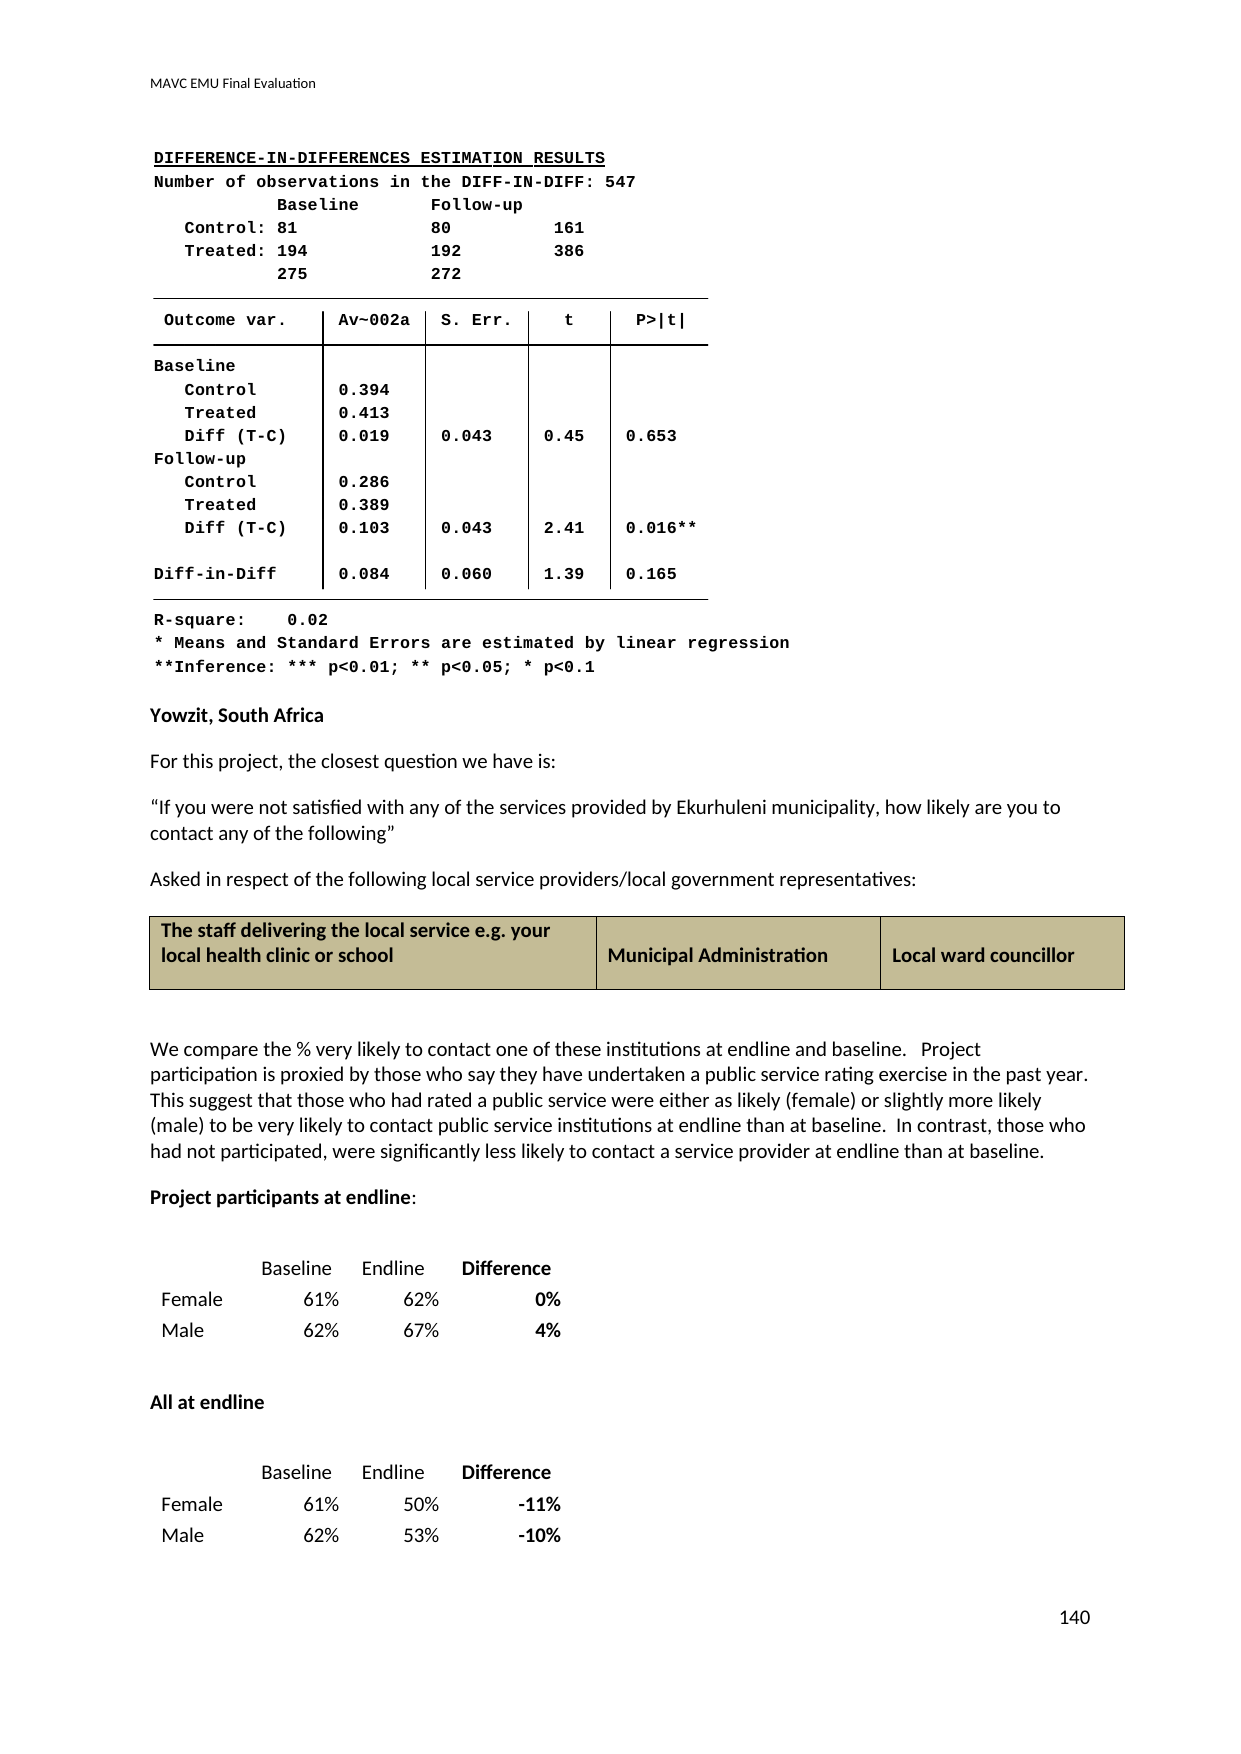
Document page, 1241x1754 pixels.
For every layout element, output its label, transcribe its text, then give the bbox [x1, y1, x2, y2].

table_header Difference [450, 1435, 572, 1485]
table_cell 62% [250, 1516, 350, 1547]
table_header Baseline [250, 1435, 350, 1485]
text Yowzit, South Africa [150, 702, 1090, 727]
table_header Difference [450, 1230, 572, 1280]
table_cell Male [150, 1516, 250, 1547]
table_cell 61% [250, 1280, 350, 1311]
table_header Municipal Administration [597, 917, 880, 989]
table_cell 67% [350, 1311, 450, 1343]
table_cell Male [150, 1311, 250, 1343]
text We compare the % very likely to contact one of these institutions at endline and baseline. Project participation is proxied by those who say they have undertaken a public service rating exercise in the past year. This suggest that those who had rated a public service were either as likely (female) or slightly more likely (male) to be very likely to contact public service institutions at endline than at baseline. In contrast, those who had not participated, were significantly less likely to contact a service provider at endline than at baseline. [150, 1036, 1090, 1163]
text For this project, the closest question we have is: [150, 748, 1090, 774]
table_header Endline [350, 1435, 450, 1485]
text Asked in respect of the following local service providers/local government representatives: [150, 866, 1090, 892]
table_header Baseline [250, 1230, 350, 1280]
table_cell 53% [350, 1516, 450, 1547]
table_cell 0% [450, 1280, 572, 1311]
table_header [150, 1230, 250, 1280]
table_cell 4% [450, 1311, 572, 1343]
table_cell 61% [250, 1485, 350, 1516]
table_cell Female [150, 1485, 250, 1516]
table_cell -10% [450, 1516, 572, 1547]
table_header Endline [350, 1230, 450, 1280]
table_cell 50% [350, 1485, 450, 1516]
table_cell -11% [450, 1485, 572, 1516]
table_header The staff delivering the local service e.g. your local health clinic or school [150, 917, 596, 989]
text Project participants at endline: [150, 1184, 1090, 1209]
table_cell 62% [350, 1280, 450, 1311]
text “If you were not satisfied with any of the services provided by Ekurhuleni municipality, how likely are you to contact any of the following” [150, 794, 1090, 845]
table_header [150, 1435, 250, 1485]
table_cell Female [150, 1280, 250, 1311]
table_cell 62% [250, 1311, 350, 1343]
text All at endline [150, 1389, 1090, 1414]
table_header Local ward councillor [881, 917, 1124, 989]
